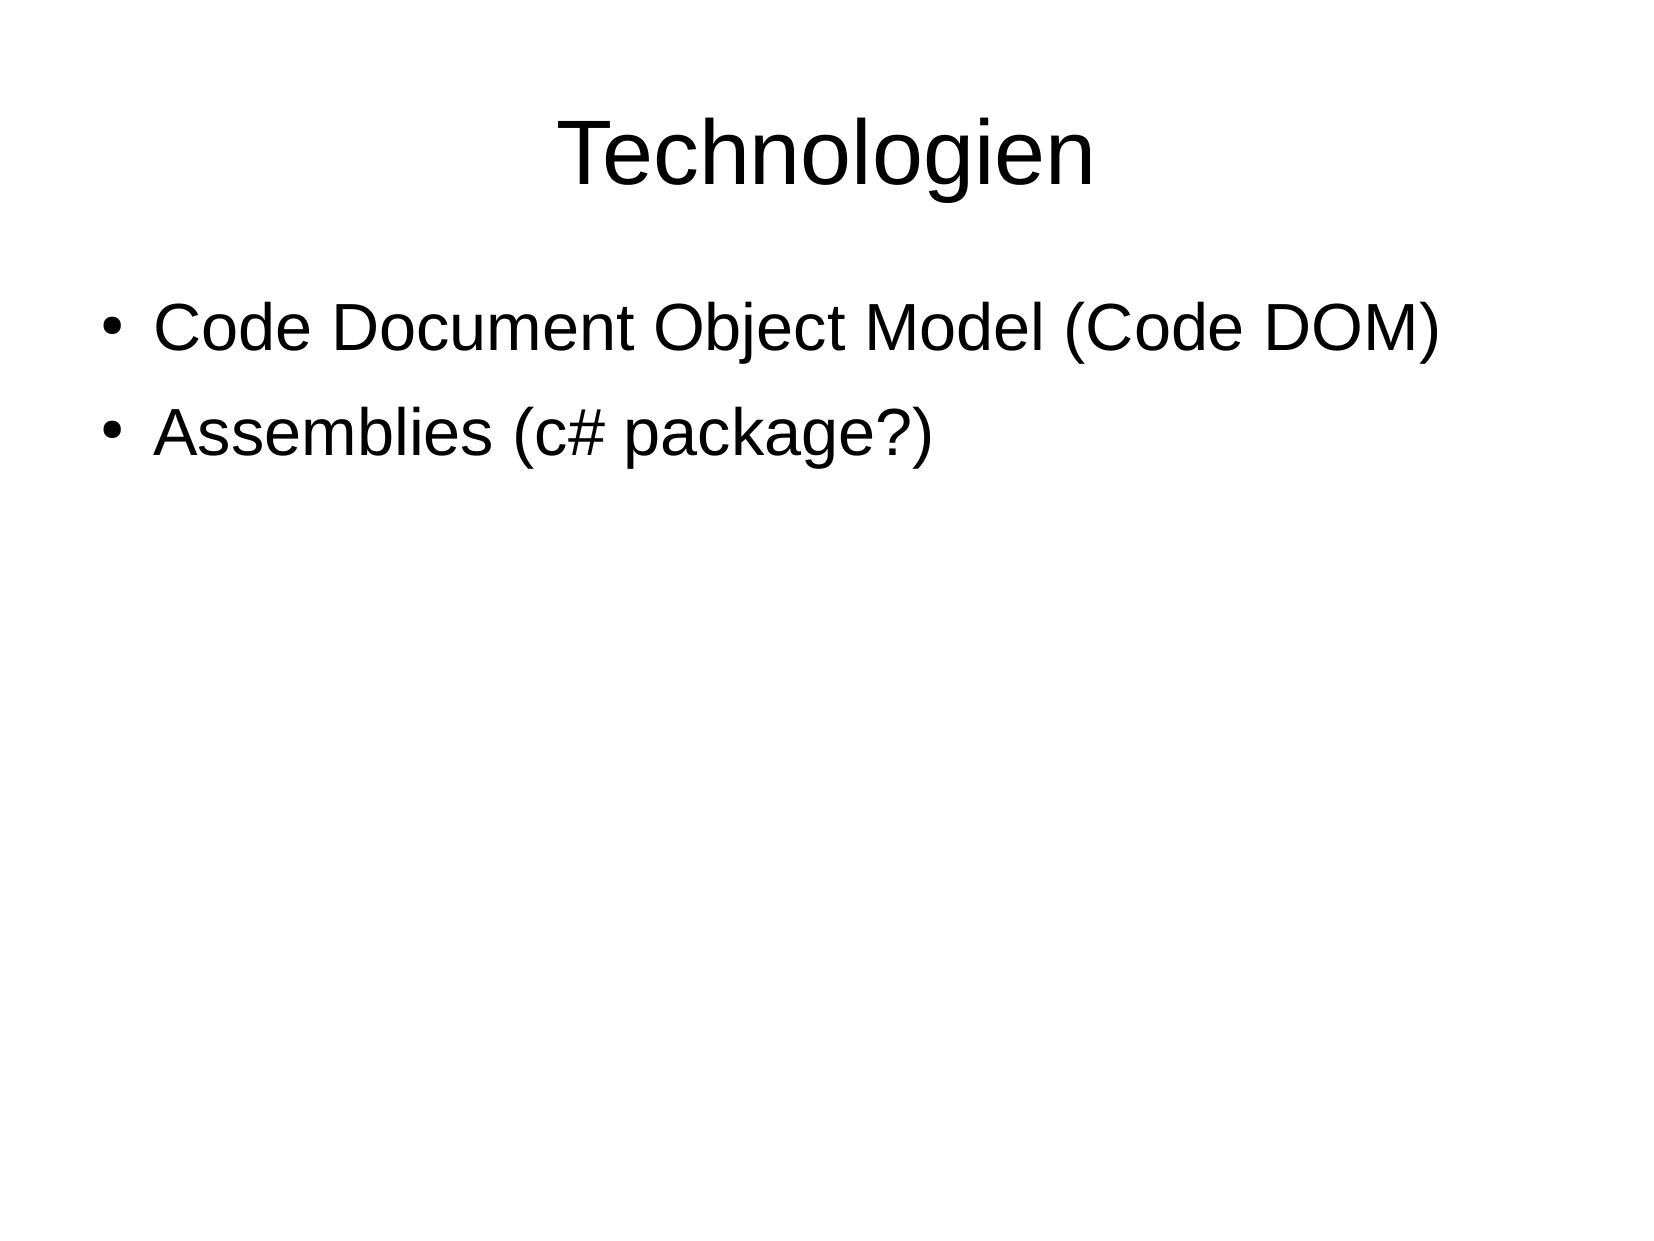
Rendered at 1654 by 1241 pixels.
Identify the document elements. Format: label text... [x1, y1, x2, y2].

list Code Document Object Model (Code DOM) Assemblies (c# package?) [82, 290, 1538, 1010]
title Technologien [82, 49, 1571, 257]
